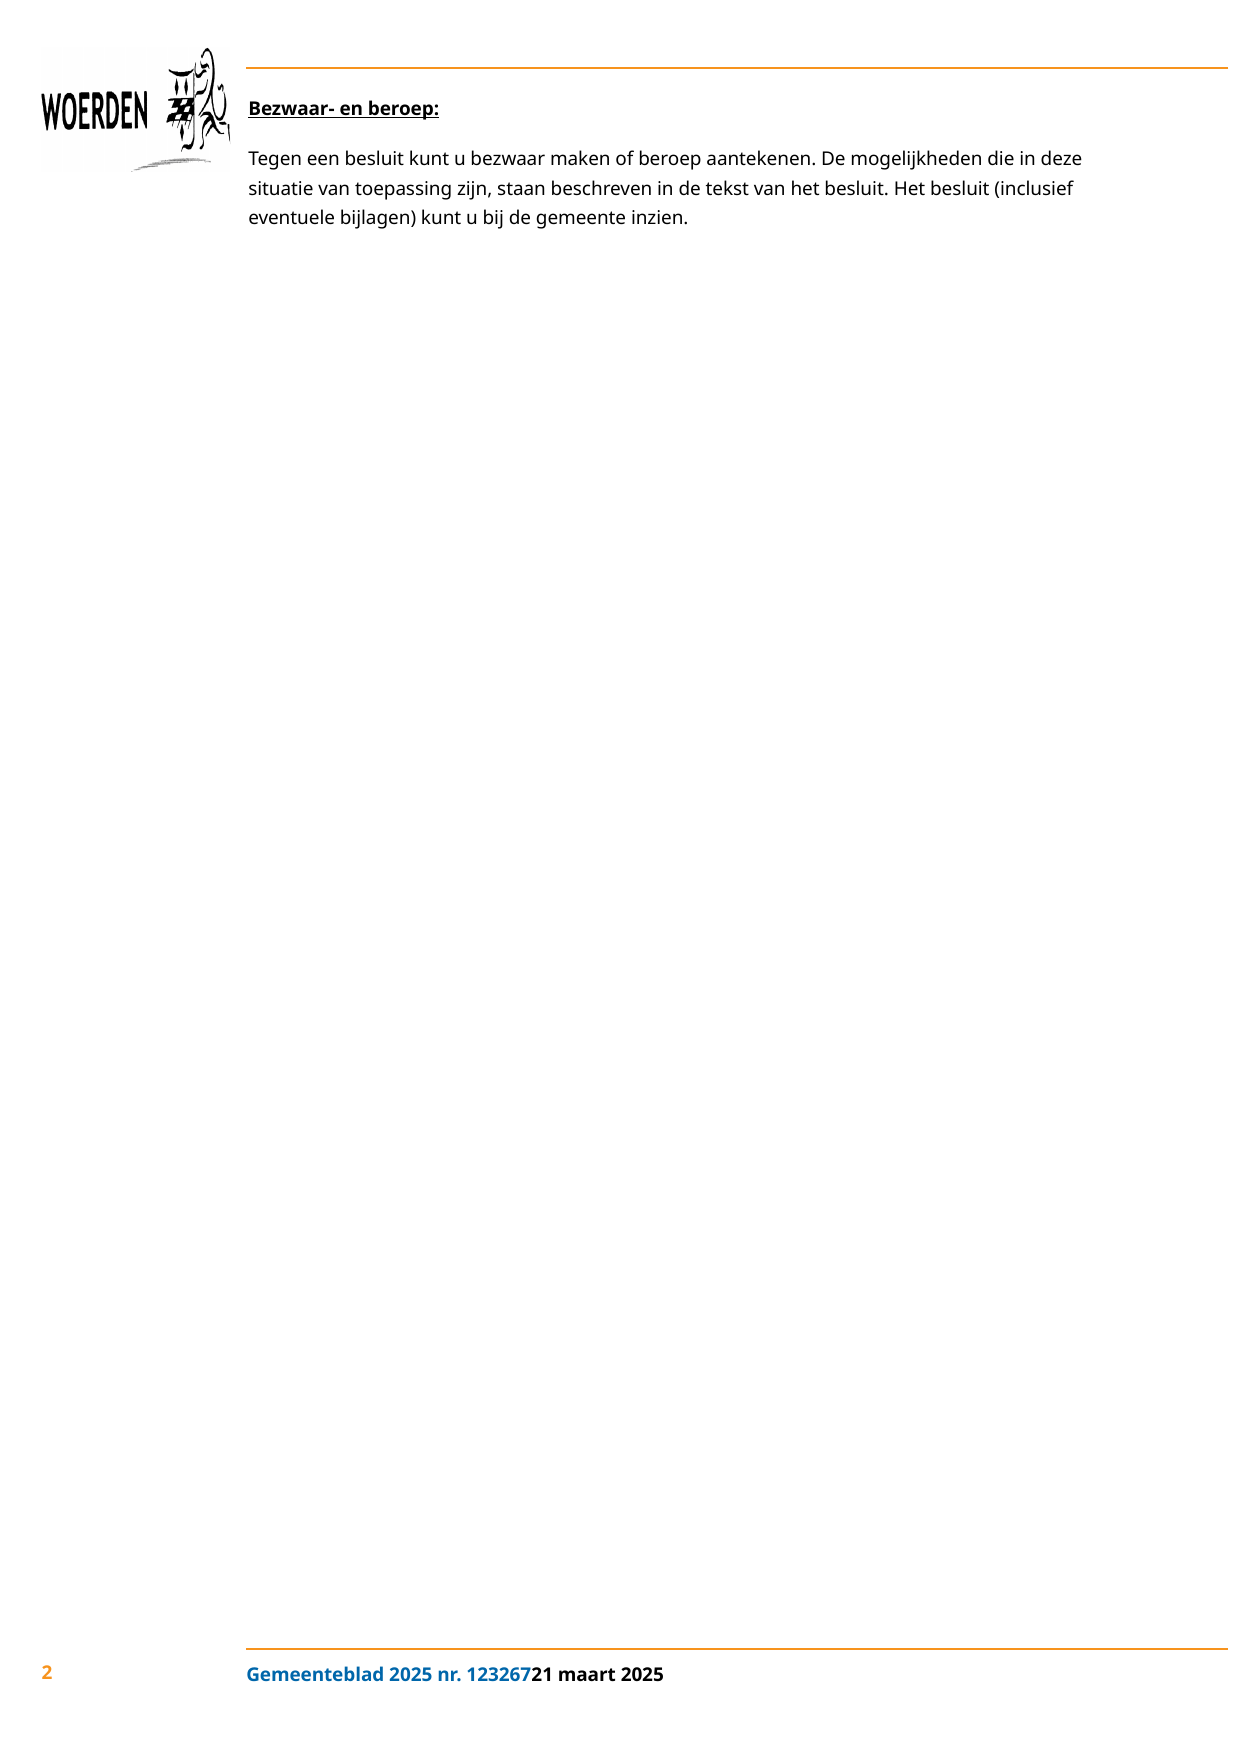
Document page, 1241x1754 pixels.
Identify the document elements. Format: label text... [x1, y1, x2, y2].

text Tegen een besluit kunt u bezwaar maken of beroep aantekenen. De mogelijkheden die in deze situatie van toepassing zijn, staan beschreven in de tekst van het besluit. Het besluit (inclusief eventuele bijlagen) kunt u bij de gemeente inzien. [248, 145, 1152, 230]
picture [41, 47, 231, 172]
text Bezwaar- en beroep: [248, 95, 1152, 121]
